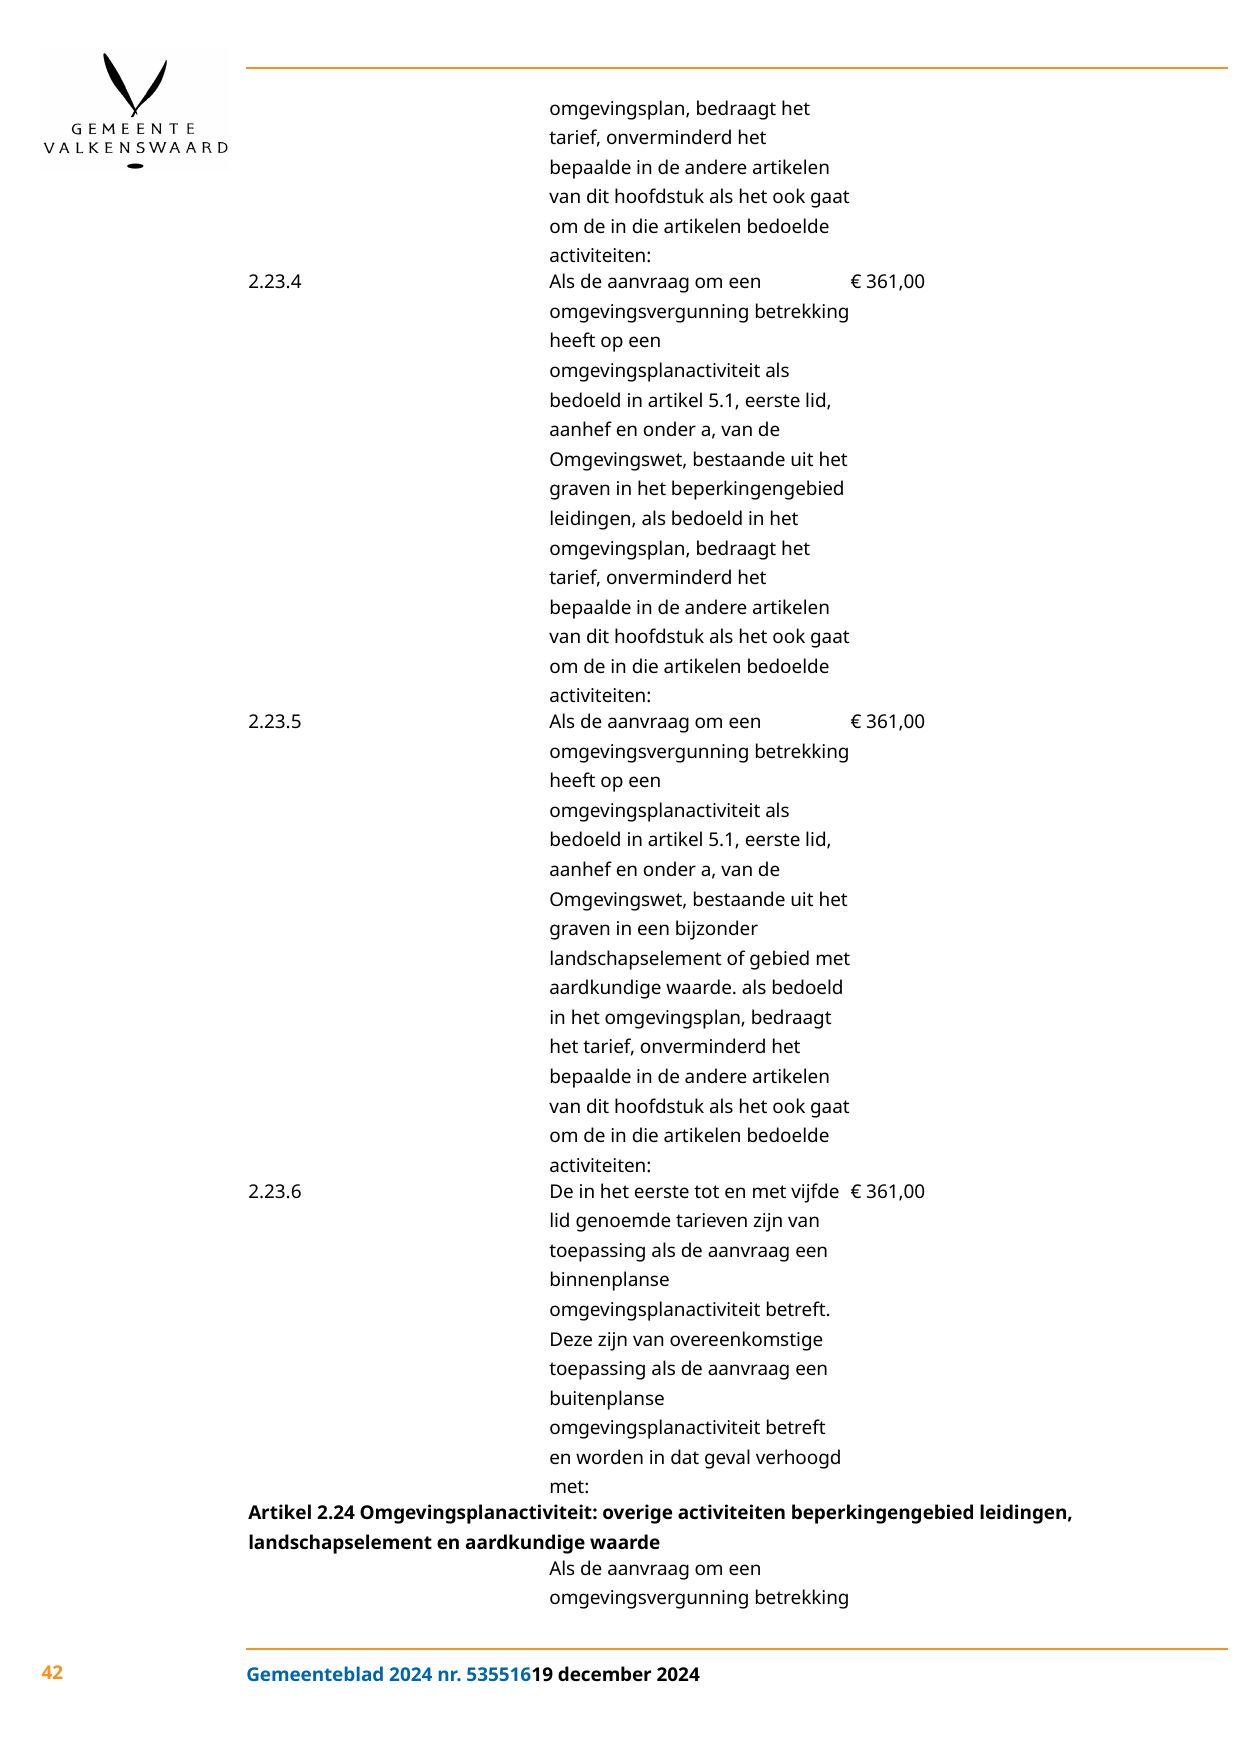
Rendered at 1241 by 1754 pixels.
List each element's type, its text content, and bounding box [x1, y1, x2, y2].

table_cell € 361,00 [850, 1178, 1152, 1499]
table_cell 2.23.6 [248, 1178, 549, 1499]
table_cell [248, 1555, 549, 1610]
table_cell € 361,00 [850, 708, 1152, 1178]
table_cell 2.23.4 [248, 269, 549, 708]
table_cell Als de aanvraag om een omgevingsvergunning betrekking [549, 1555, 850, 1610]
table_cell € 361,00 [850, 269, 1152, 708]
picture [41, 47, 231, 172]
table_cell omgevingsplan, bedraagt het tarief, onverminderd het bepaalde in de andere artikelen van dit hoofdstuk als het ook gaat om de in die artikelen bedoelde activiteiten: [549, 95, 850, 268]
table_cell Als de aanvraag om een omgevingsvergunning betrekking heeft op een omgevingsplanactiviteit als bedoeld in artikel 5.1, eerste lid, aanhef en onder a, van de Omgevingswet, bestaande uit het graven in een bijzonder landschapselement of gebied met aardkundige waarde. als bedoeld in het omgevingsplan, bedraagt het tarief, onverminderd het bepaalde in de andere artikelen van dit hoofdstuk als het ook gaat om de in die artikelen bedoelde activiteiten: [549, 708, 850, 1178]
table_cell [248, 95, 549, 268]
table_cell Als de aanvraag om een omgevingsvergunning betrekking heeft op een omgevingsplanactiviteit als bedoeld in artikel 5.1, eerste lid, aanhef en onder a, van de Omgevingswet, bestaande uit het graven in het beperkingengebied leidingen, als bedoeld in het omgevingsplan, bedraagt het tarief, onverminderd het bepaalde in de andere artikelen van dit hoofdstuk als het ook gaat om de in die artikelen bedoelde activiteiten: [549, 269, 850, 708]
table_cell Artikel 2.24 Omgevingsplanactiviteit: overige activiteiten beperkingengebied leidingen, landschapselement en aardkundige waarde [248, 1499, 1152, 1555]
table_cell [850, 1555, 1152, 1610]
table_cell 2.23.5 [248, 708, 549, 1178]
table_cell De in het eerste tot en met vijfde lid genoemde tarieven zijn van toepassing als de aanvraag een binnenplanse omgevingsplanactiviteit betreft. Deze zijn van overeenkomstige toepassing als de aanvraag een buitenplanse omgevingsplanactiviteit betreft en worden in dat geval verhoogd met: [549, 1178, 850, 1499]
table_cell [850, 95, 1152, 268]
